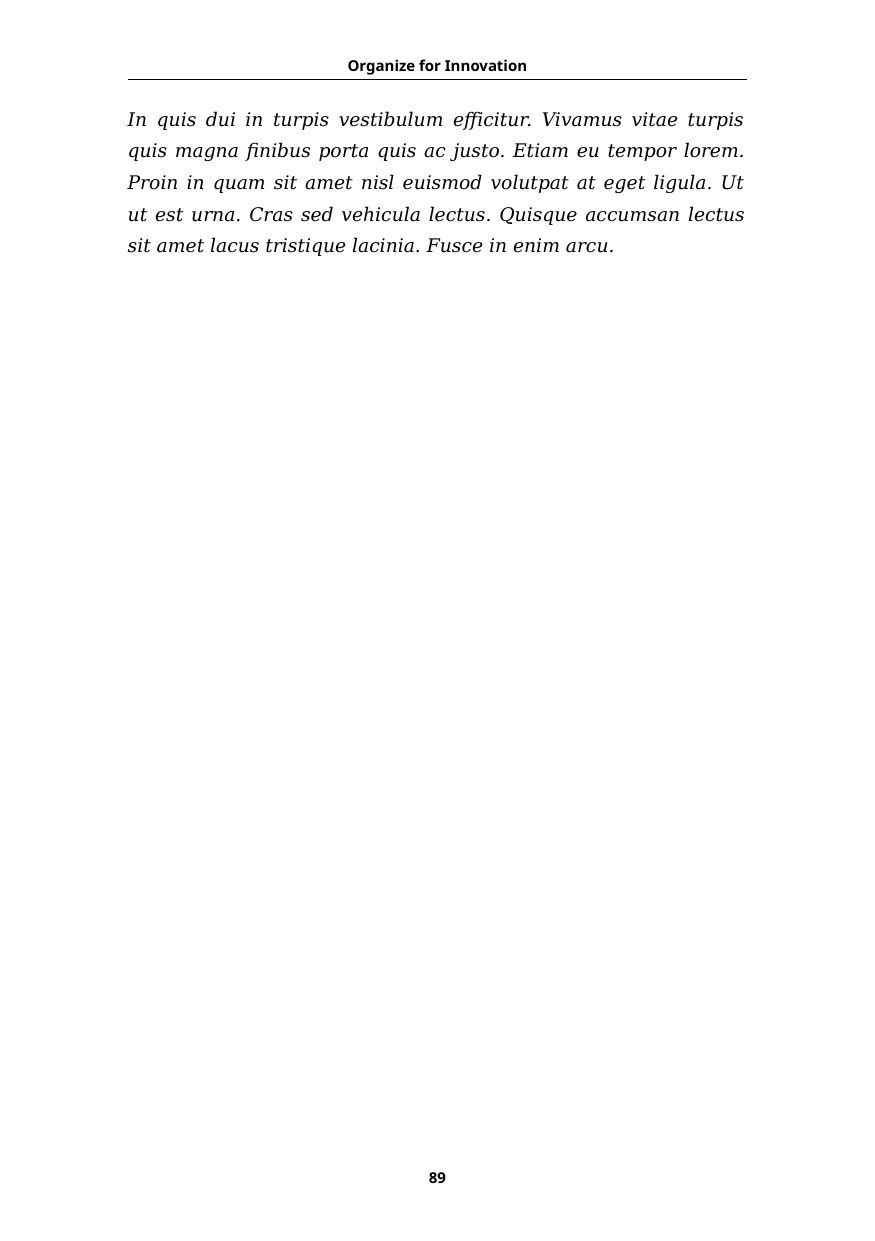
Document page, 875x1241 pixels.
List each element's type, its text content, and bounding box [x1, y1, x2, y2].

text In quis dui in turpis vestibulum efficitur. Vivamus vitae turpis quis magna finibus porta quis ac justo. Etiam eu tempor lorem. Proin in quam sit amet nisl euismod volutpat at eget ligula. Ut ut est urna. Cras sed vehicula lectus. Quisque accumsan lectus sit amet lacus tristique lacinia. Fusce in enim arcu. [127, 109, 747, 257]
